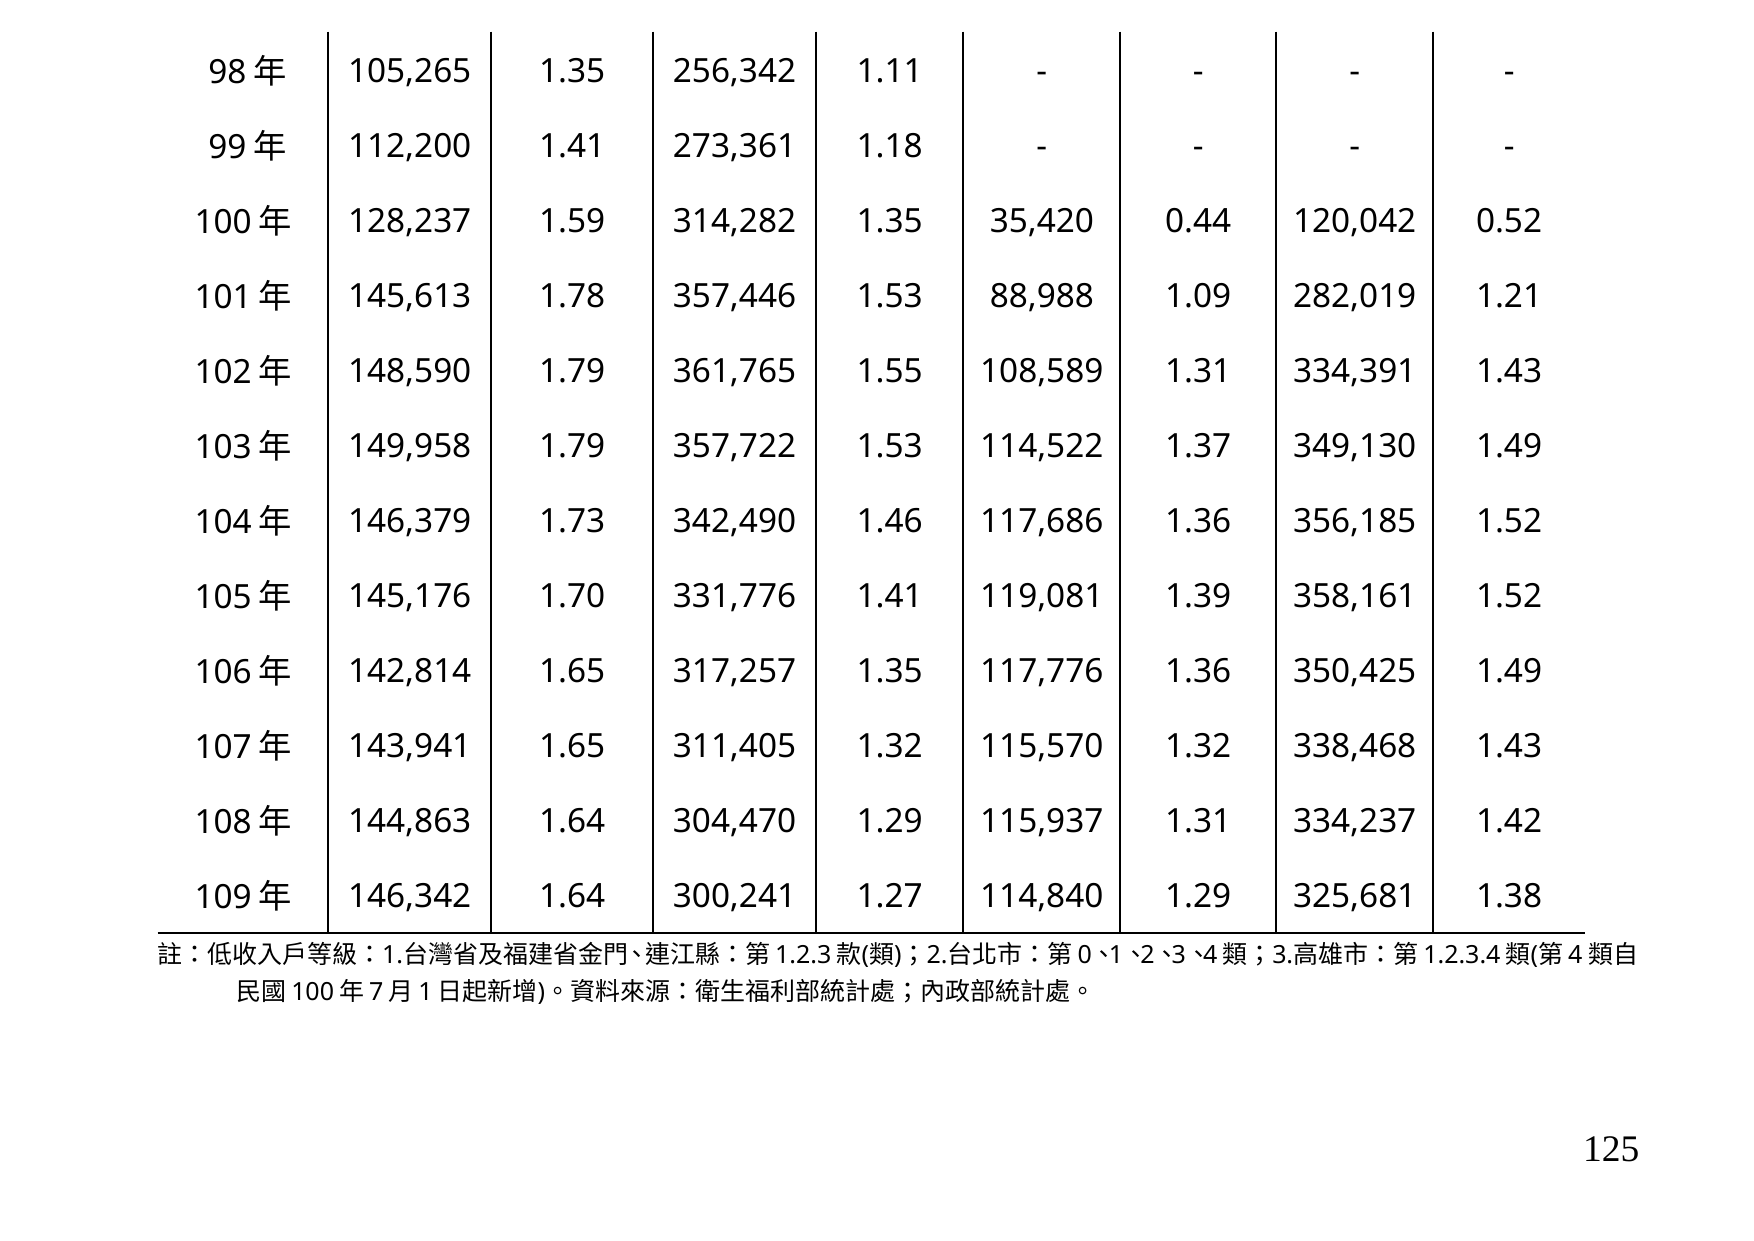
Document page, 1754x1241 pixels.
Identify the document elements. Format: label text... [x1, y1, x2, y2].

table_cell 1.31 [1121, 332, 1275, 407]
table_cell 1.35 [492, 32, 652, 107]
table_cell 1.43 [1434, 332, 1585, 407]
table_cell 1.09 [1121, 257, 1275, 332]
table_cell 1.79 [492, 332, 652, 407]
table_cell 104年 [158, 482, 327, 557]
table_cell 120,042 [1277, 182, 1432, 257]
table_cell 1.42 [1434, 782, 1585, 857]
table_cell 1.37 [1121, 407, 1275, 482]
table_cell 1.55 [817, 332, 962, 407]
table_cell 1.64 [492, 857, 652, 932]
table_cell 35,420 [964, 182, 1119, 257]
table_cell 99年 [158, 107, 327, 182]
table_cell 98年 [158, 32, 327, 107]
table_cell 314,282 [654, 182, 815, 257]
table_cell 1.49 [1434, 407, 1585, 482]
table_cell 357,722 [654, 407, 815, 482]
table_cell 108年 [158, 782, 327, 857]
table_cell 142,814 [329, 632, 490, 707]
table_cell 145,176 [329, 557, 490, 632]
table_cell 146,379 [329, 482, 490, 557]
table_cell 105,265 [329, 32, 490, 107]
table_cell 1.32 [817, 707, 962, 782]
table_cell 358,161 [1277, 557, 1432, 632]
table_cell 357,446 [654, 257, 815, 332]
table_cell 1.46 [817, 482, 962, 557]
table_cell 149,958 [329, 407, 490, 482]
table_cell 356,185 [1277, 482, 1432, 557]
table_cell 1.38 [1434, 857, 1585, 932]
table_cell 107年 [158, 707, 327, 782]
table_cell 1.27 [817, 857, 962, 932]
table_cell 100年 [158, 182, 327, 257]
table_cell 1.52 [1434, 482, 1585, 557]
table_cell - [964, 107, 1119, 182]
table_cell 144,863 [329, 782, 490, 857]
table_cell 115,570 [964, 707, 1119, 782]
table_cell 1.73 [492, 482, 652, 557]
table_cell 112,200 [329, 107, 490, 182]
table_cell 115,937 [964, 782, 1119, 857]
table_cell 1.35 [817, 182, 962, 257]
table_cell 256,342 [654, 32, 815, 107]
table_cell 1.79 [492, 407, 652, 482]
table_cell 1.21 [1434, 257, 1585, 332]
table_cell 0.52 [1434, 182, 1585, 257]
table_cell 1.53 [817, 257, 962, 332]
table_cell 1.52 [1434, 557, 1585, 632]
table_cell - [1434, 32, 1585, 107]
table_cell 117,776 [964, 632, 1119, 707]
table_cell - [1434, 107, 1585, 182]
table_cell 1.18 [817, 107, 962, 182]
table_cell - [1121, 107, 1275, 182]
table_cell 311,405 [654, 707, 815, 782]
table_cell 1.31 [1121, 782, 1275, 857]
table_cell 282,019 [1277, 257, 1432, 332]
table_cell - [1121, 32, 1275, 107]
table_cell 334,391 [1277, 332, 1432, 407]
table_cell 102年 [158, 332, 327, 407]
text 註：低收入戶等級：1.台灣省及福建省金門、連江縣：第1.2.3款(類)；2.台北市：第0、1、2、3、4類；3.高雄市：第1.2.3.4類(第4 類自民國100年7月1日起新增)。資料來源：衛生福利部統計處；內政部統計處。 [118, 934, 1639, 1009]
table_cell 109年 [158, 857, 327, 932]
table_cell 1.36 [1121, 482, 1275, 557]
table_cell - [964, 32, 1119, 107]
table_cell 1.36 [1121, 632, 1275, 707]
table_cell 1.41 [817, 557, 962, 632]
table_cell 0.44 [1121, 182, 1275, 257]
table_cell 1.65 [492, 632, 652, 707]
table_cell 128,237 [329, 182, 490, 257]
table_cell 1.43 [1434, 707, 1585, 782]
table_cell 1.78 [492, 257, 652, 332]
table_cell 1.70 [492, 557, 652, 632]
table_cell 1.49 [1434, 632, 1585, 707]
table_cell 114,840 [964, 857, 1119, 932]
table_cell 1.35 [817, 632, 962, 707]
table_cell 114,522 [964, 407, 1119, 482]
table_cell - [1277, 107, 1432, 182]
table_cell 108,589 [964, 332, 1119, 407]
table_cell 1.11 [817, 32, 962, 107]
table_cell 317,257 [654, 632, 815, 707]
table_cell 338,468 [1277, 707, 1432, 782]
table_cell 350,425 [1277, 632, 1432, 707]
table_cell 105年 [158, 557, 327, 632]
table_cell 148,590 [329, 332, 490, 407]
table_cell 342,490 [654, 482, 815, 557]
table_cell 145,613 [329, 257, 490, 332]
table_cell 1.29 [1121, 857, 1275, 932]
table_cell 1.29 [817, 782, 962, 857]
table_cell 106年 [158, 632, 327, 707]
table_cell 304,470 [654, 782, 815, 857]
table_cell 103年 [158, 407, 327, 482]
table_cell 325,681 [1277, 857, 1432, 932]
table_cell 1.65 [492, 707, 652, 782]
table_cell 146,342 [329, 857, 490, 932]
table_cell 1.41 [492, 107, 652, 182]
table_cell 143,941 [329, 707, 490, 782]
table_cell 117,686 [964, 482, 1119, 557]
table_cell 1.32 [1121, 707, 1275, 782]
table_cell 273,361 [654, 107, 815, 182]
table_cell 1.59 [492, 182, 652, 257]
table_cell 331,776 [654, 557, 815, 632]
table_cell 361,765 [654, 332, 815, 407]
table_cell 101年 [158, 257, 327, 332]
table_cell 1.64 [492, 782, 652, 857]
table_cell 300,241 [654, 857, 815, 932]
table_cell 1.39 [1121, 557, 1275, 632]
table_cell 1.53 [817, 407, 962, 482]
table_cell 88,988 [964, 257, 1119, 332]
table_cell 119,081 [964, 557, 1119, 632]
table_cell 334,237 [1277, 782, 1432, 857]
table_cell 349,130 [1277, 407, 1432, 482]
table_cell - [1277, 32, 1432, 107]
